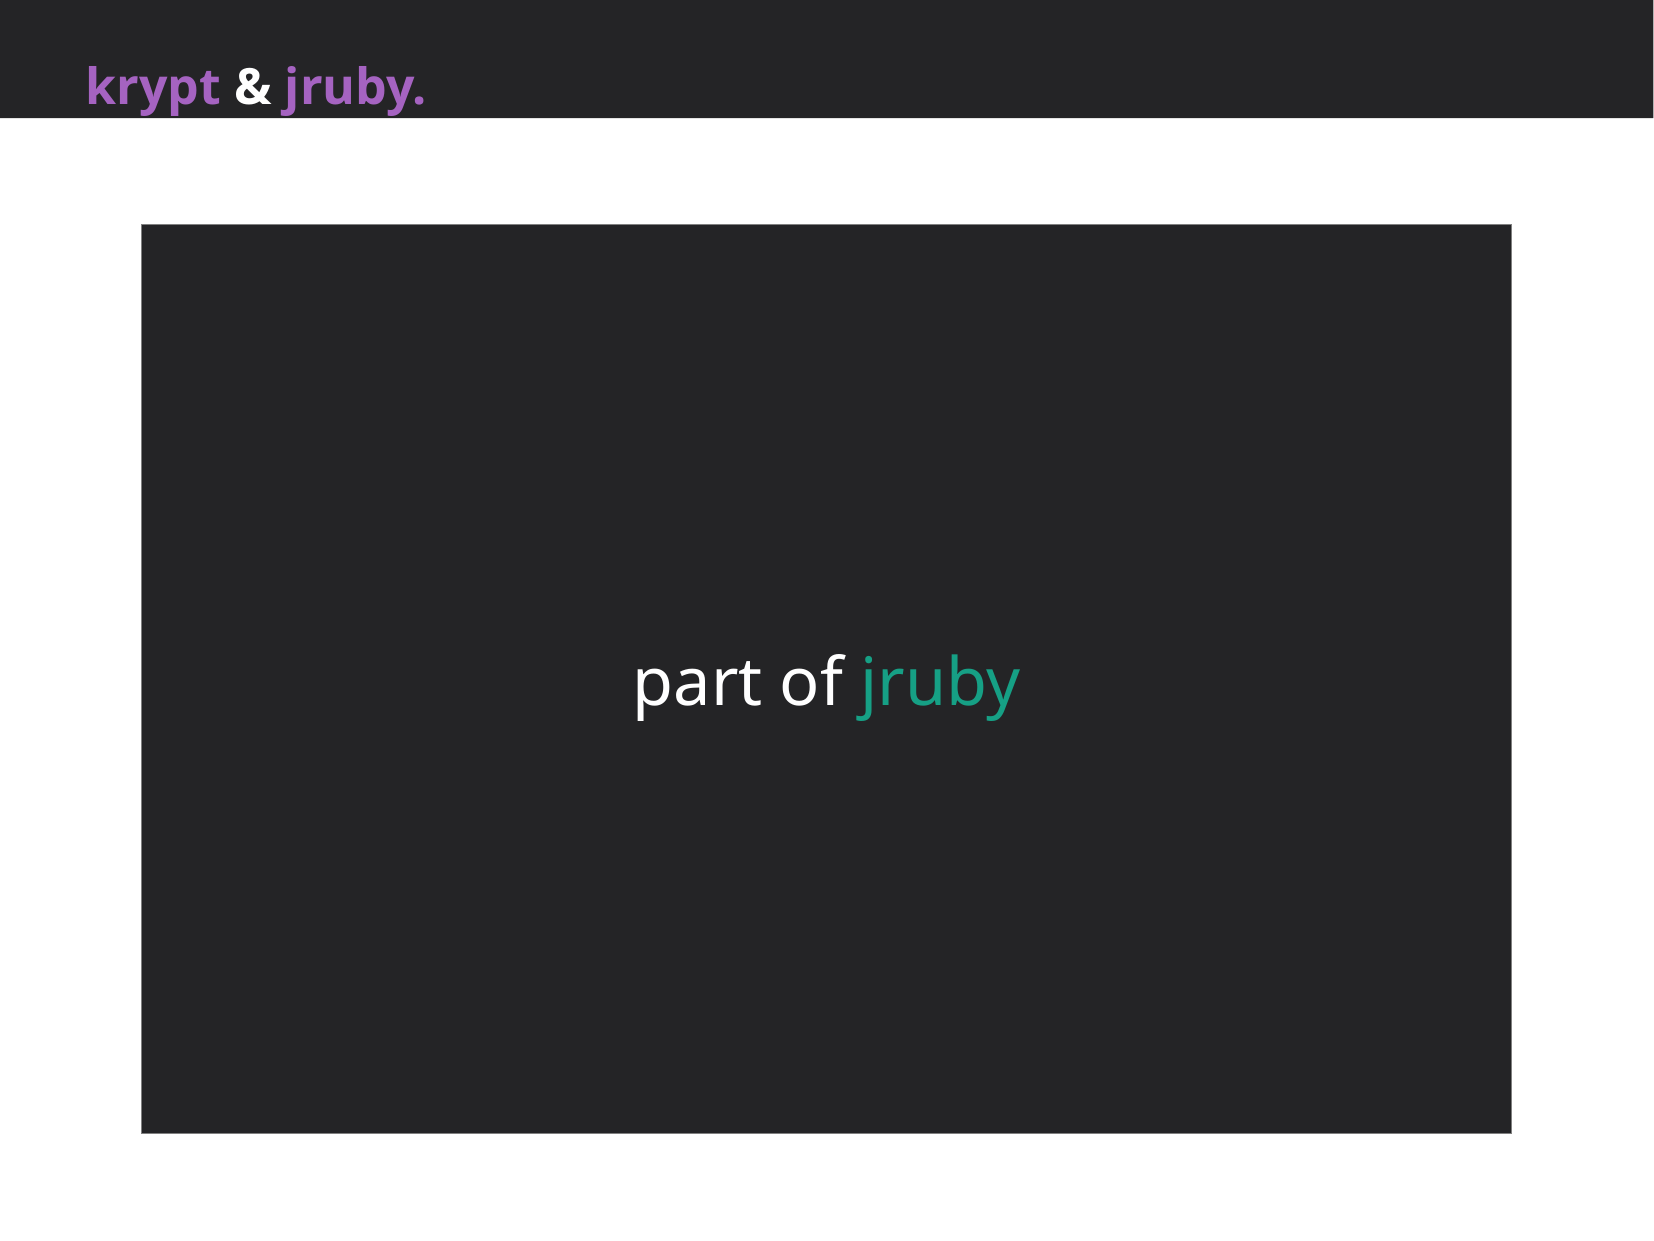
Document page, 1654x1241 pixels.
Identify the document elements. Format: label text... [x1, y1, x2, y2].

text_box part of jruby [141, 224, 1512, 1134]
text_box [165, 531, 1441, 1087]
text_box [0, 0, 1654, 119]
text_box krypt & jruby. [70, 43, 1359, 119]
